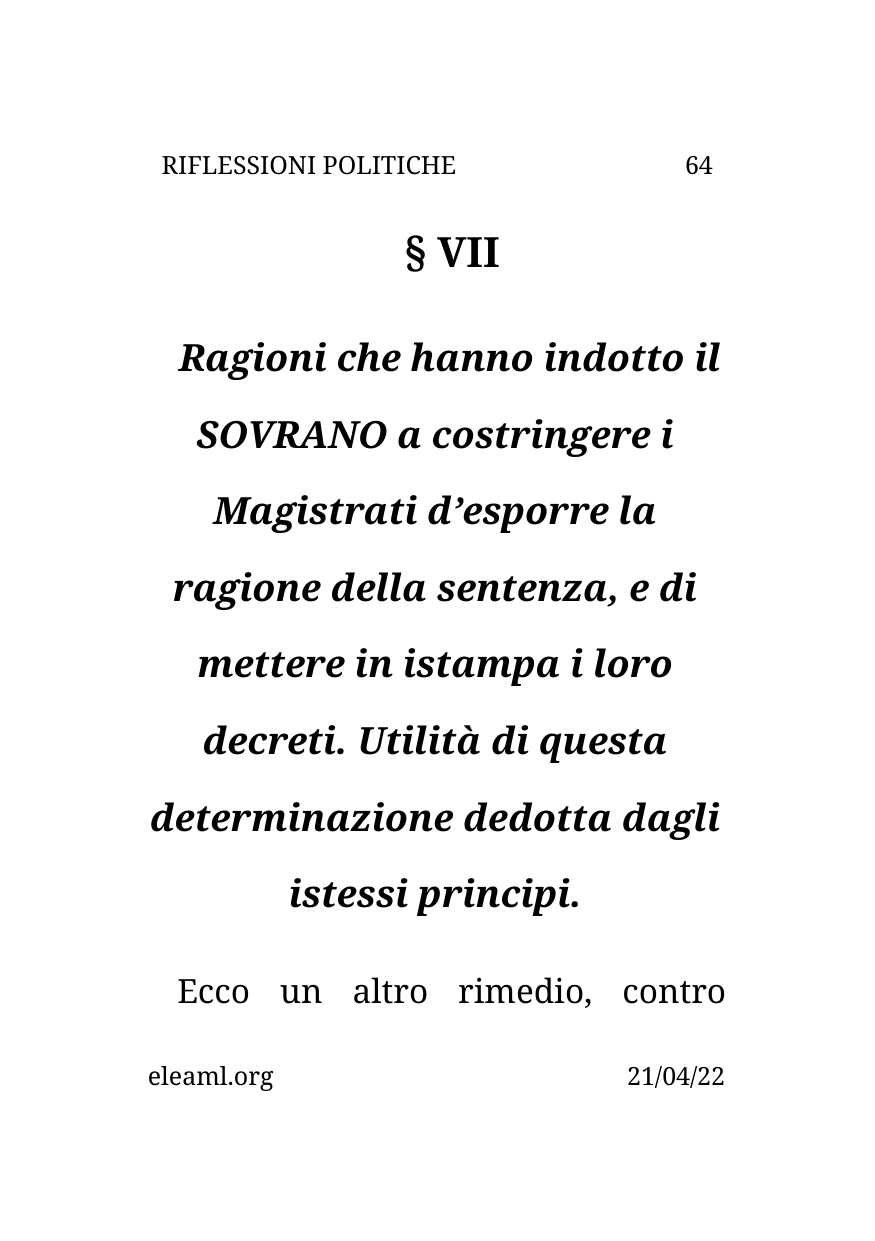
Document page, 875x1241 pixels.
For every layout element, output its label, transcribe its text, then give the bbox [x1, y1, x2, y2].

text § VII [148, 223, 726, 280]
text Ragioni che hanno indotto il SOVRANO a costringere i Magistrati d’esporre la ragione della sentenza, e di mettere in istampa i loro decreti. Utilità di questa determinazione dedotta dagli istessi principi. [148, 332, 726, 918]
text Ecco un altro rimedio, contro [148, 968, 726, 1013]
